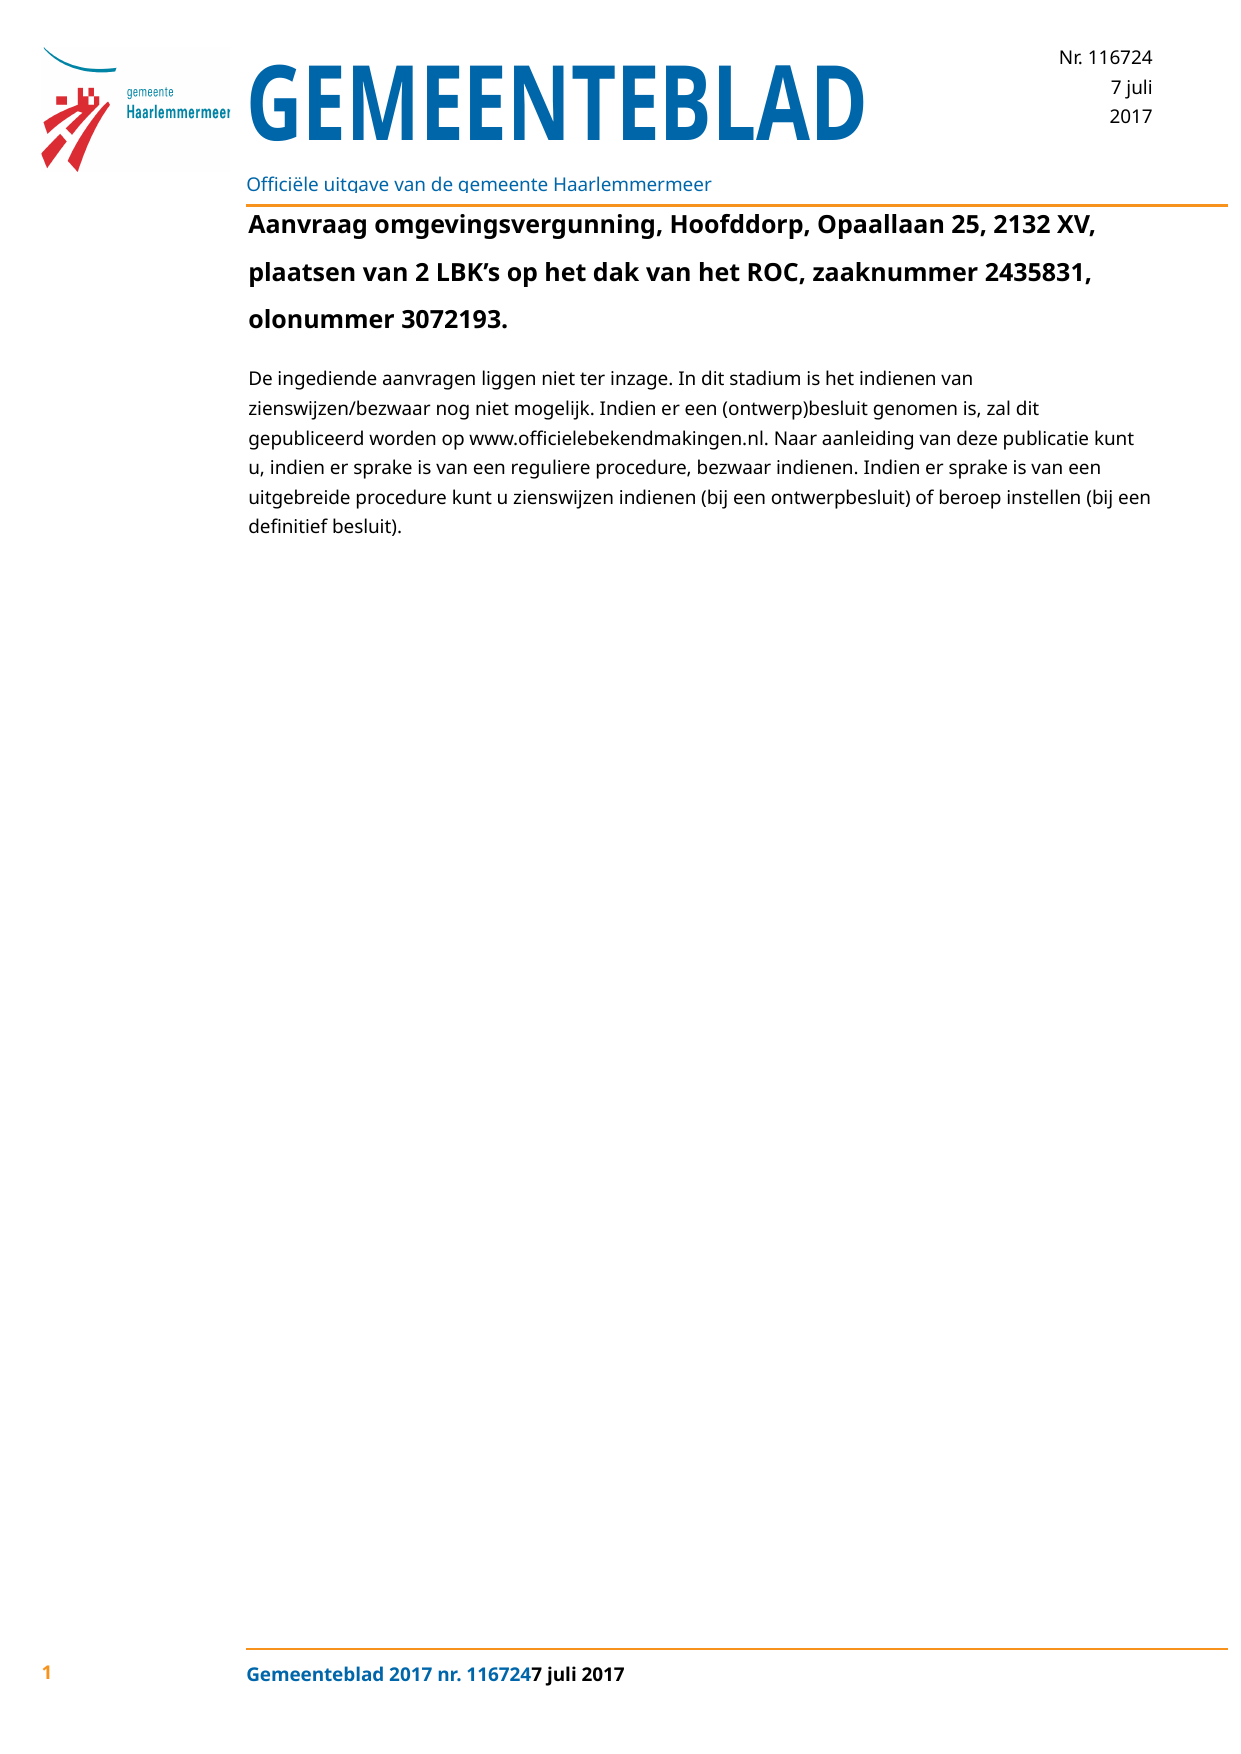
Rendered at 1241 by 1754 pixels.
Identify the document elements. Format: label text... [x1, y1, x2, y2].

text De ingediende aanvragen liggen niet ter inzage. In dit stadium is het indienen van zienswijzen/bezwaar nog niet mogelijk. Indien er een (ontwerp)besluit genomen is, zal dit gepubliceerd worden op www.officielebekendmakingen.nl. Naar aanleiding van deze publicatie kunt u, indien er sprake is van een reguliere procedure, bezwaar indienen. Indien er sprake is van een uitgebreide procedure kunt u zienswijzen indienen (bij een ontwerpbesluit) of beroep instellen (bij een definitief besluit). [248, 366, 1152, 539]
text Aanvraag omgevingsvergunning, Hoofddorp, Opaallaan 25, 2132 XV, plaatsen van 2 LBK’s op het dak van het ROC, zaaknummer 2435831, olonummer 3072193. [248, 207, 1152, 336]
picture [41, 47, 231, 172]
